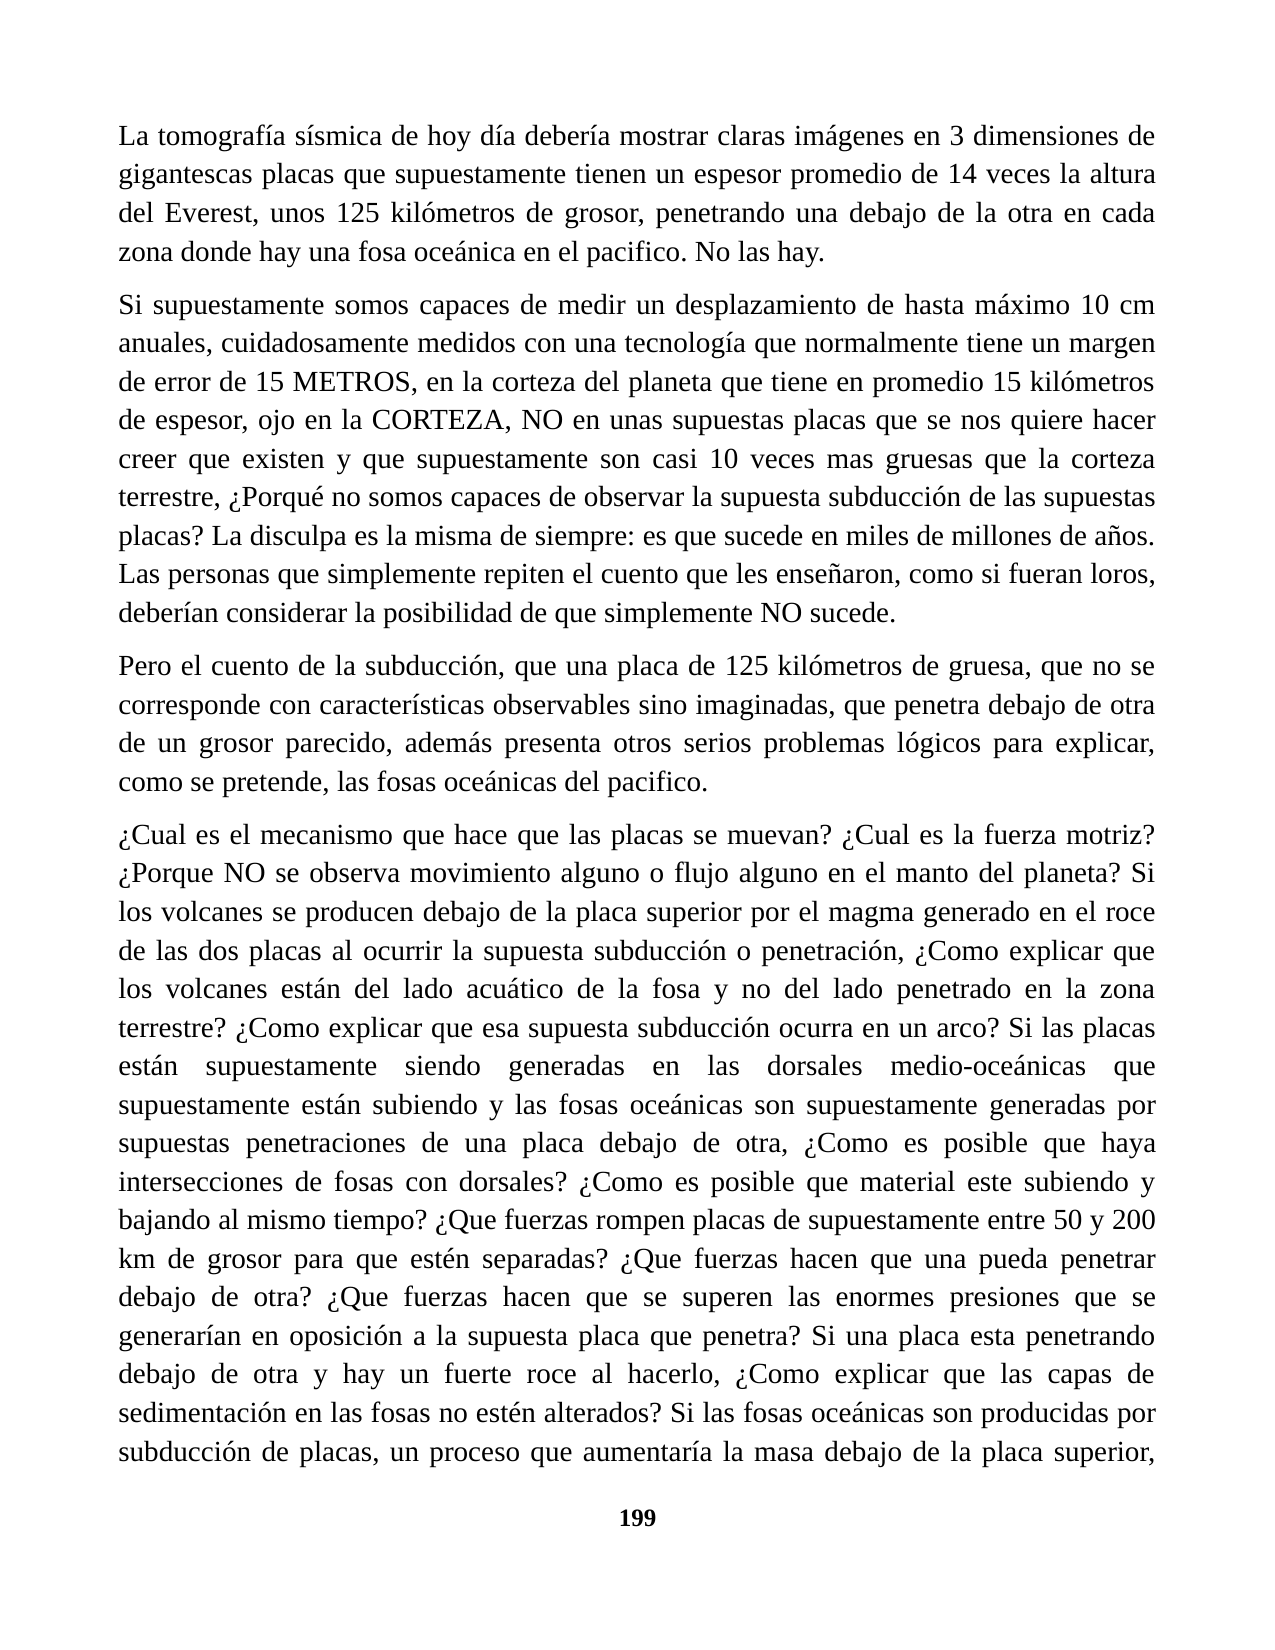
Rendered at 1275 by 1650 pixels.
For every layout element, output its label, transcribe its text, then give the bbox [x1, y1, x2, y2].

text ¿Cual es el mecanismo que hace que las placas se muevan? ¿Cual es la fuerza motriz? ¿Porque NO se observa movimiento alguno o flujo alguno en el manto del planeta? Si los volcanes se producen debajo de la placa superior por el magma generado en el roce de las dos placas al ocurrir la supuesta subducción o penetración, ¿Como explicar que los volcanes están del lado acuático de la fosa y no del lado penetrado en la zona terrestre? ¿Como explicar que esa supuesta subducción ocurra en un arco? Si las placas están supuestamente siendo generadas en las dorsales medio-oceánicas que supuestamente están subiendo y las fosas oceánicas son supuestamente generadas por supuestas penetraciones de una placa debajo de otra, ¿Como es posible que haya intersecciones de fosas con dorsales? ¿Como es posible que material este subiendo y bajando al mismo tiempo? ¿Que fuerzas rompen placas de supuestamente entre 50 y 200 km de grosor para que estén separadas? ¿Que fuerzas hacen que una pueda penetrar debajo de otra? ¿Que fuerzas hacen que se superen las enormes presiones que se generarían en oposición a la supuesta placa que penetra? Si una placa esta penetrando debajo de otra y hay un fuerte roce al hacerlo, ¿Como explicar que las capas de sedimentación en las fosas no estén alterados? Si las fosas oceánicas son producidas por subducción de placas, un proceso que aumentaría la masa debajo de la placa superior, [118, 817, 1157, 1467]
text Pero el cuento de la subducción, que una placa de 125 kilómetros de gruesa, que no se corresponde con características observables sino imaginadas, que penetra debajo de otra de un grosor parecido, además presenta otros serios problemas lógicos para explicar, como se pretende, las fosas oceánicas del pacifico. [118, 648, 1157, 797]
text La tomografía sísmica de hoy día debería mostrar claras imágenes en 3 dimensiones de gigantescas placas que supuestamente tienen un espesor promedio de 14 veces la altura del Everest, unos 125 kilómetros de grosor, penetrando una debajo de la otra en cada zona donde hay una fosa oceánica en el pacifico. No las hay. [118, 118, 1157, 267]
text Si supuestamente somos capaces de medir un desplazamiento de hasta máximo 10 cm anuales, cuidadosamente medidos con una tecnología que normalmente tiene un margen de error de 15 METROS, en la corteza del planeta que tiene en promedio 15 kilómetros de espesor, ojo en la CORTEZA, NO en unas supuestas placas que se nos quiere hacer creer que existen y que supuestamente son casi 10 veces mas gruesas que la corteza terrestre, ¿Porqué no somos capaces de observar la supuesta subducción de las supuestas placas? La disculpa es la misma de siempre: es que sucede en miles de millones de años. Las personas que simplemente repiten el cuento que les enseñaron, como si fueran loros, deberían considerar la posibilidad de que simplemente NO sucede. [118, 287, 1157, 629]
